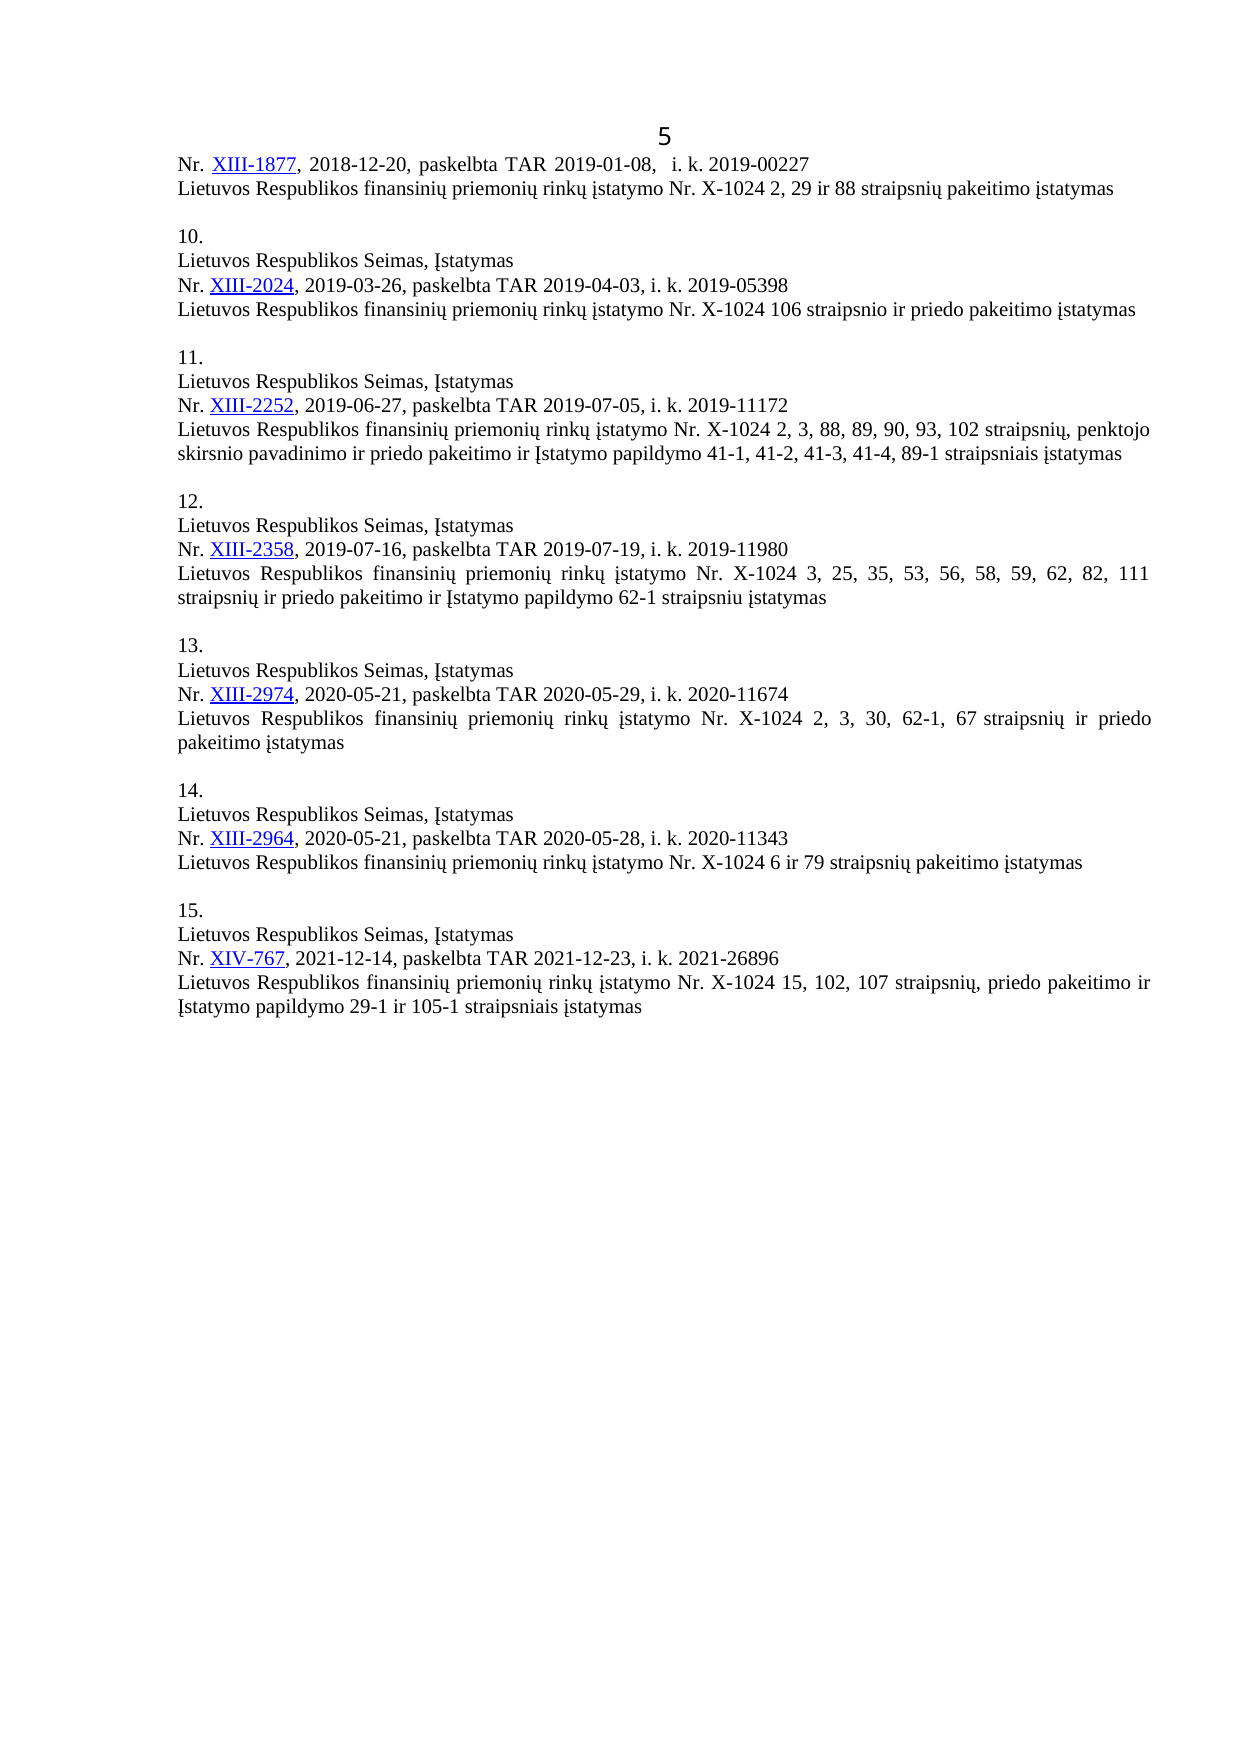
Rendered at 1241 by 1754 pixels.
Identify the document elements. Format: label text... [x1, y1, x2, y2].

text Lietuvos Respublikos finansinių priemonių rinkų įstatymo Nr. X-1024 3, 25, 35, 53, 56, 58, 59, 62, 82, 111 straipsnių ir priedo pakeitimo ir Įstatymo papildymo 62-1 straipsniu įstatymas [177, 561, 1152, 609]
text 10. [177, 224, 1152, 248]
text Lietuvos Respublikos finansinių priemonių rinkų įstatymo Nr. X-1024 2, 3, 30, 62-1, 67 straipsnių ir priedo pakeitimo įstatymas [177, 706, 1152, 754]
text 14. [177, 778, 1152, 802]
text 11. [177, 345, 1152, 369]
text Nr. XIV-767, 2021-12-14, paskelbta TAR 2021-12-23, i. k. 2021-26896 [177, 946, 1152, 970]
text Lietuvos Respublikos Seimas, Įstatymas [177, 513, 1152, 537]
text Lietuvos Respublikos finansinių priemonių rinkų įstatymo Nr. X-1024 6 ir 79 straipsnių pakeitimo įstatymas [177, 850, 1152, 874]
text Nr. XIII-2358, 2019-07-16, paskelbta TAR 2019-07-19, i. k. 2019-11980 [177, 537, 1152, 561]
text Lietuvos Respublikos Seimas, Įstatymas [177, 657, 1152, 682]
text Nr. XIII-1877, 2018-12-20, paskelbta TAR 2019-01-08, i. k. 2019-00227 [177, 152, 1152, 176]
text Lietuvos Respublikos finansinių priemonių rinkų įstatymo Nr. X-1024 106 straipsnio ir priedo pakeitimo įstatymas [177, 297, 1152, 321]
text Lietuvos Respublikos Seimas, Įstatymas [177, 248, 1152, 272]
text Nr. XIII-2974, 2020-05-21, paskelbta TAR 2020-05-29, i. k. 2020-11674 [177, 682, 1152, 706]
text 13. [177, 633, 1152, 657]
text Lietuvos Respublikos Seimas, Įstatymas [177, 802, 1152, 826]
text Lietuvos Respublikos Seimas, Įstatymas [177, 369, 1152, 393]
text 12. [177, 489, 1152, 513]
text 15. [177, 898, 1152, 922]
text Lietuvos Respublikos finansinių priemonių rinkų įstatymo Nr. X-1024 2, 3, 88, 89, 90, 93, 102 straipsnių, penktojo skirsnio pavadinimo ir priedo pakeitimo ir Įstatymo papildymo 41-1, 41-2, 41-3, 41-4, 89-1 straipsniais įstatymas [177, 417, 1152, 465]
text Lietuvos Respublikos Seimas, Įstatymas [177, 922, 1152, 946]
text Nr. XIII-2964, 2020-05-21, paskelbta TAR 2020-05-28, i. k. 2020-11343 [177, 826, 1152, 850]
text Nr. XIII-2024, 2019-03-26, paskelbta TAR 2019-04-03, i. k. 2019-05398 [177, 272, 1152, 297]
text Lietuvos Respublikos finansinių priemonių rinkų įstatymo Nr. X-1024 2, 29 ir 88 straipsnių pakeitimo įstatymas [177, 176, 1152, 200]
text Nr. XIII-2252, 2019-06-27, paskelbta TAR 2019-07-05, i. k. 2019-11172 [177, 393, 1152, 417]
text Lietuvos Respublikos finansinių priemonių rinkų įstatymo Nr. X-1024 15, 102, 107 straipsnių, priedo pakeitimo ir Įstatymo papildymo 29-1 ir 105-1 straipsniais įstatymas [177, 970, 1152, 1018]
